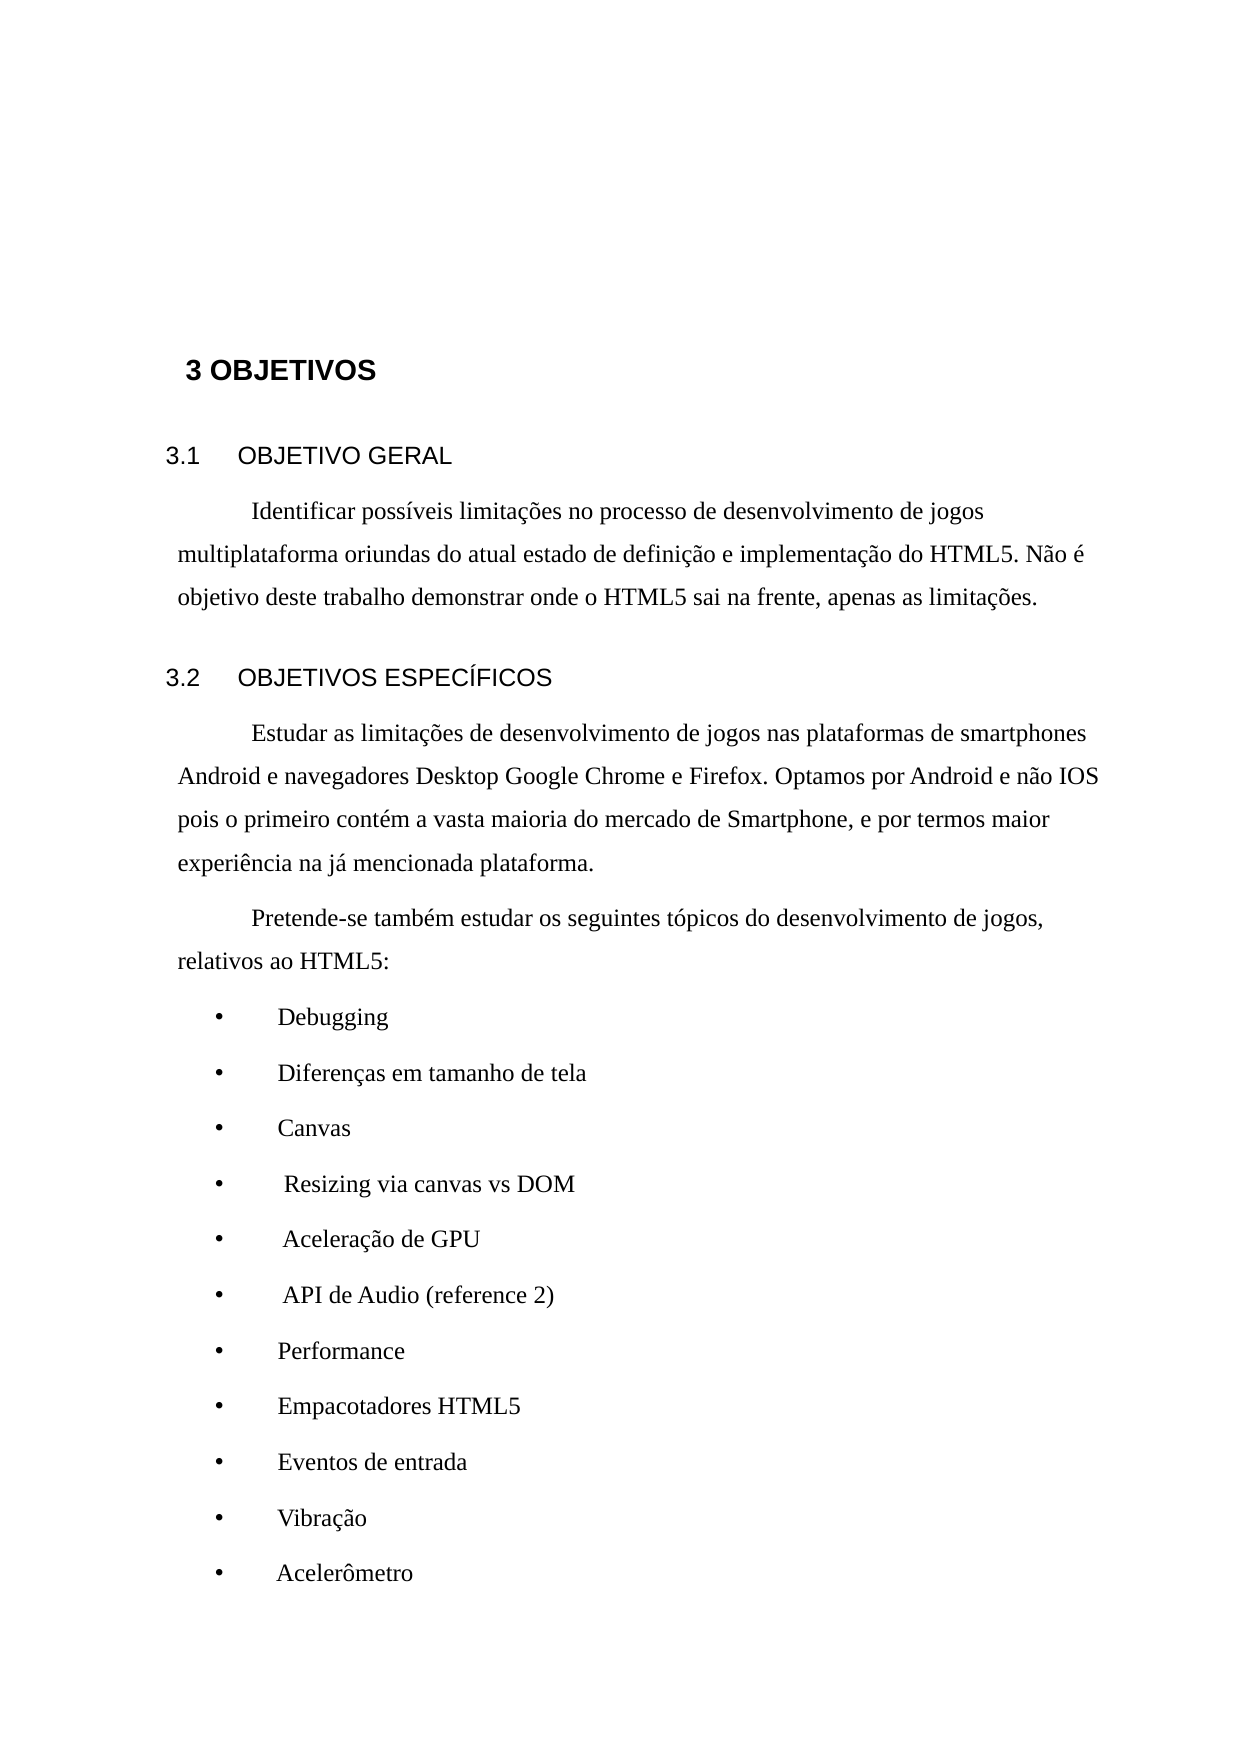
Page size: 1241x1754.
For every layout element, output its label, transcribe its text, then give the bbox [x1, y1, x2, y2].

subtitle OBJETIVOS ESPECÍFICOS [158, 663, 1122, 692]
list Empacotadores HTML5 [215, 1391, 1122, 1420]
list Resizing via canvas vs DOM [215, 1169, 1122, 1198]
list API de Audio (reference 2) [215, 1280, 1122, 1309]
list Acelerômetro [215, 1558, 1122, 1587]
list Canvas [215, 1113, 1122, 1142]
list Vibração [215, 1503, 1122, 1531]
text Estudar as limitações de desenvolvimento de jogos nas plataformas de smartphones Android e navegadores Desktop Google Chrome e Firefox. Optamos por Android e não IOS pois o primeiro contém a vasta maioria do mercado de Smartphone, e por termos maior experiência na já mencionada plataforma. [177, 718, 1122, 876]
text Pretende-se também estudar os seguintes tópicos do desenvolvimento de jogos, relativos ao HTML5: [177, 903, 1122, 975]
list Aceleração de GPU [215, 1224, 1122, 1253]
subtitle OBJETIVO GERAL [158, 441, 1122, 469]
list Diferenças em tamanho de tela [215, 1058, 1122, 1086]
subtitle OBJETIVOS [177, 353, 1122, 386]
list Performance [215, 1336, 1122, 1364]
list Debugging [215, 1002, 1122, 1031]
list Eventos de entrada [215, 1447, 1122, 1476]
text Identificar possíveis limitações no processo de desenvolvimento de jogos multiplataforma oriundas do atual estado de definição e implementação do HTML5. Não é objetivo deste trabalho demonstrar onde o HTML5 sai na frente, apenas as limitações. [177, 496, 1122, 611]
